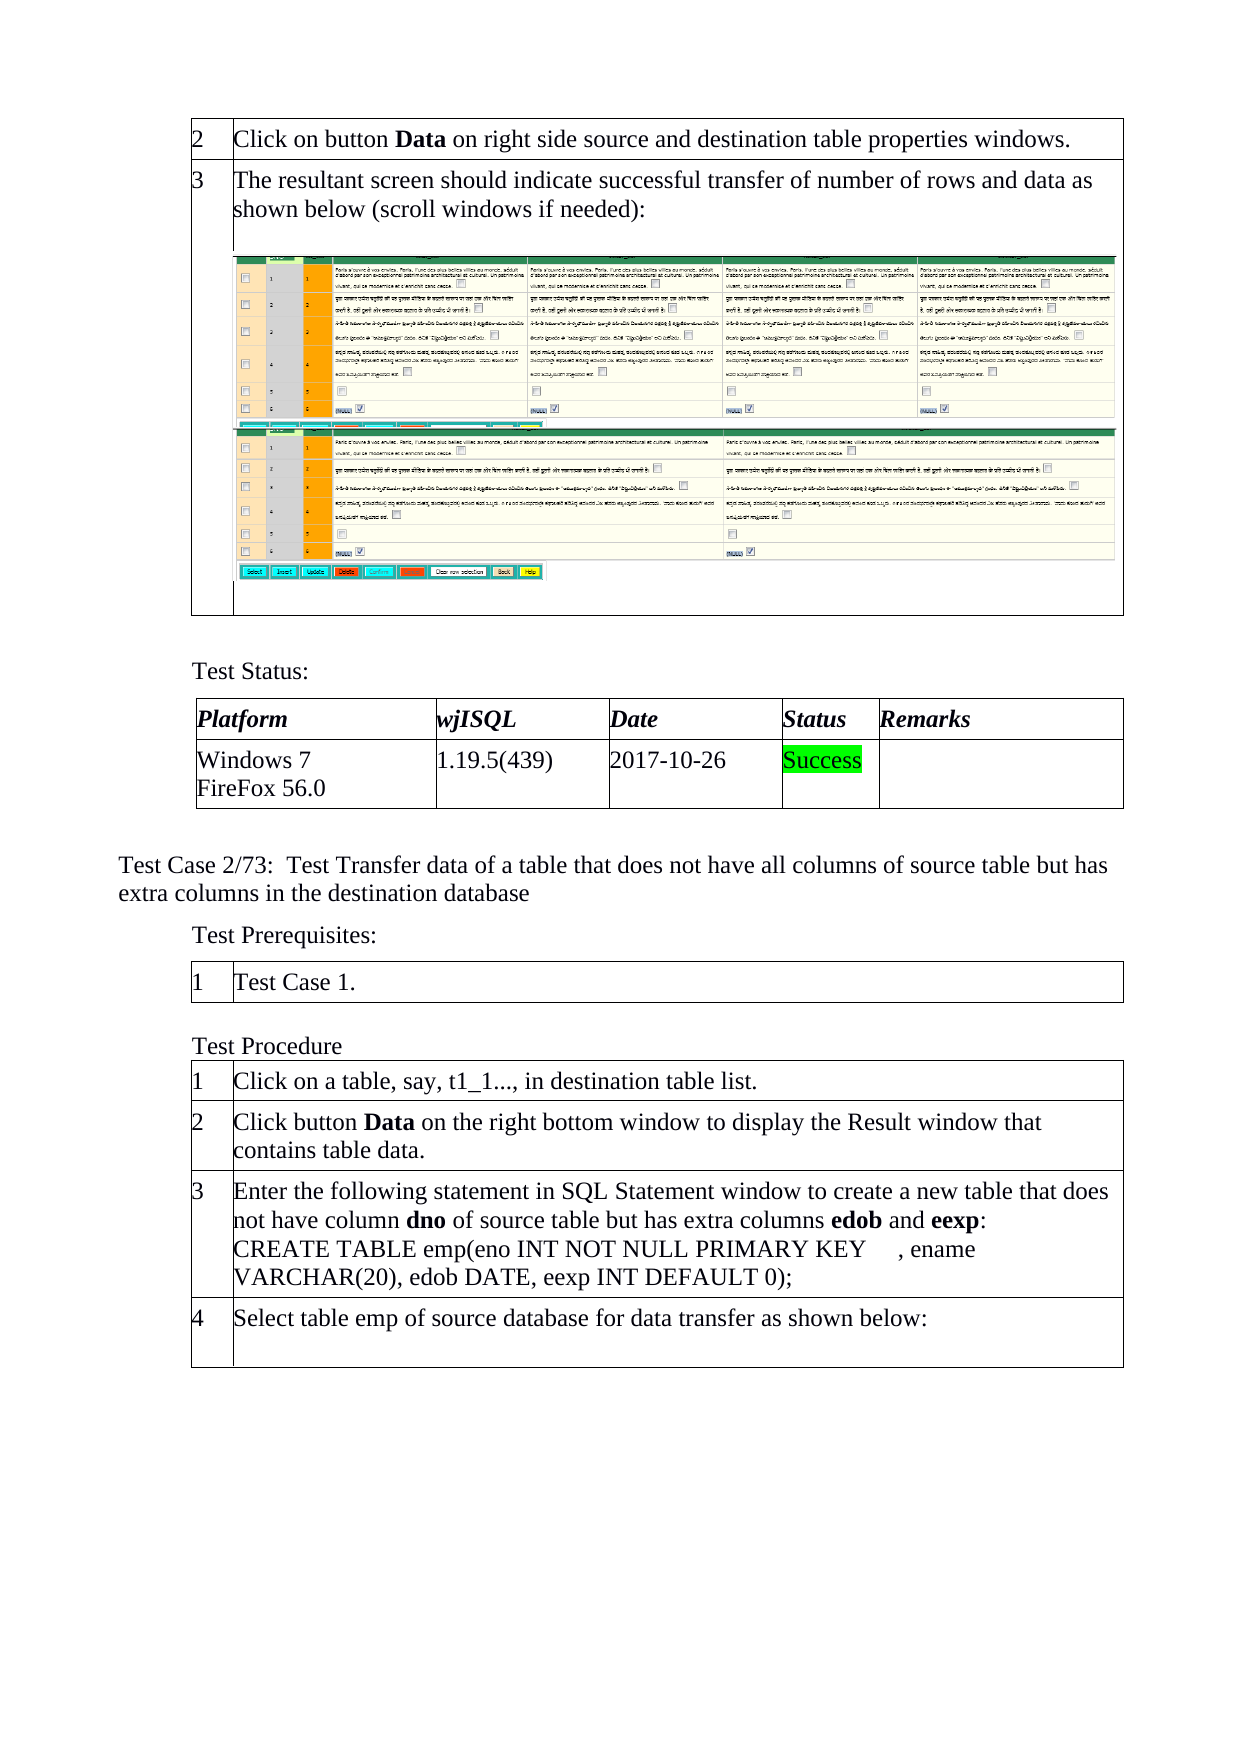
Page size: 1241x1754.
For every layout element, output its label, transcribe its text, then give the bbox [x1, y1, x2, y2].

picture [232, 251, 1117, 581]
text Test Case 2/73: Test Transfer data of a table that does not have all columns of source table but has extra columns in the destination database [118, 850, 1122, 907]
text Test Procedure [118, 1031, 1122, 1060]
text Test Prerequisites: [118, 920, 1122, 948]
table_cell 1.19.5(439) [437, 740, 609, 808]
table_cell 3 [192, 160, 233, 615]
table_cell Select table emp of source database for data transfer as shown below: [234, 1298, 1123, 1366]
table_header Platform [197, 699, 436, 738]
table_header 1 [192, 1061, 233, 1100]
table_header Click on a table, say, t1_1..., in destination table list. [234, 1061, 1123, 1100]
table_header Status [783, 699, 879, 738]
table_cell 2 [192, 1101, 233, 1170]
table_cell [880, 740, 1123, 808]
table_cell 2017-10-26 [610, 740, 782, 808]
table_cell Windows 7 FireFox 56.0 [197, 740, 436, 808]
table_header Remarks [880, 699, 1123, 738]
table_header 1 [192, 962, 233, 1002]
table_cell 2 [192, 119, 233, 159]
table_cell Click button Data on the right bottom window to display the Result window that contains table data. [234, 1101, 1123, 1170]
table_header Date [610, 699, 782, 738]
table_cell Click on button Data on right side source and destination table properties windows. [234, 119, 1123, 159]
table_cell Success [783, 740, 879, 808]
table_cell 4 [192, 1298, 233, 1366]
table_header Test Case 1. [234, 962, 1123, 1002]
table_cell 3 [192, 1171, 233, 1297]
text Test Status: [118, 656, 1122, 685]
table_cell The resultant screen should indicate successful transfer of number of rows and data as shown below (scroll windows if needed): [234, 160, 1123, 615]
table_header wjISQL [437, 699, 609, 738]
table_cell Enter the following statement in SQL Statement window to create a new table that does not have column dno of source table but has extra columns edob and eexp: CREATE TABLE emp(eno INT NOT NULL PRIMARY KEY , ename VARCHAR(20), edob DATE, eexp INT DEFAULT 0); [234, 1171, 1123, 1297]
